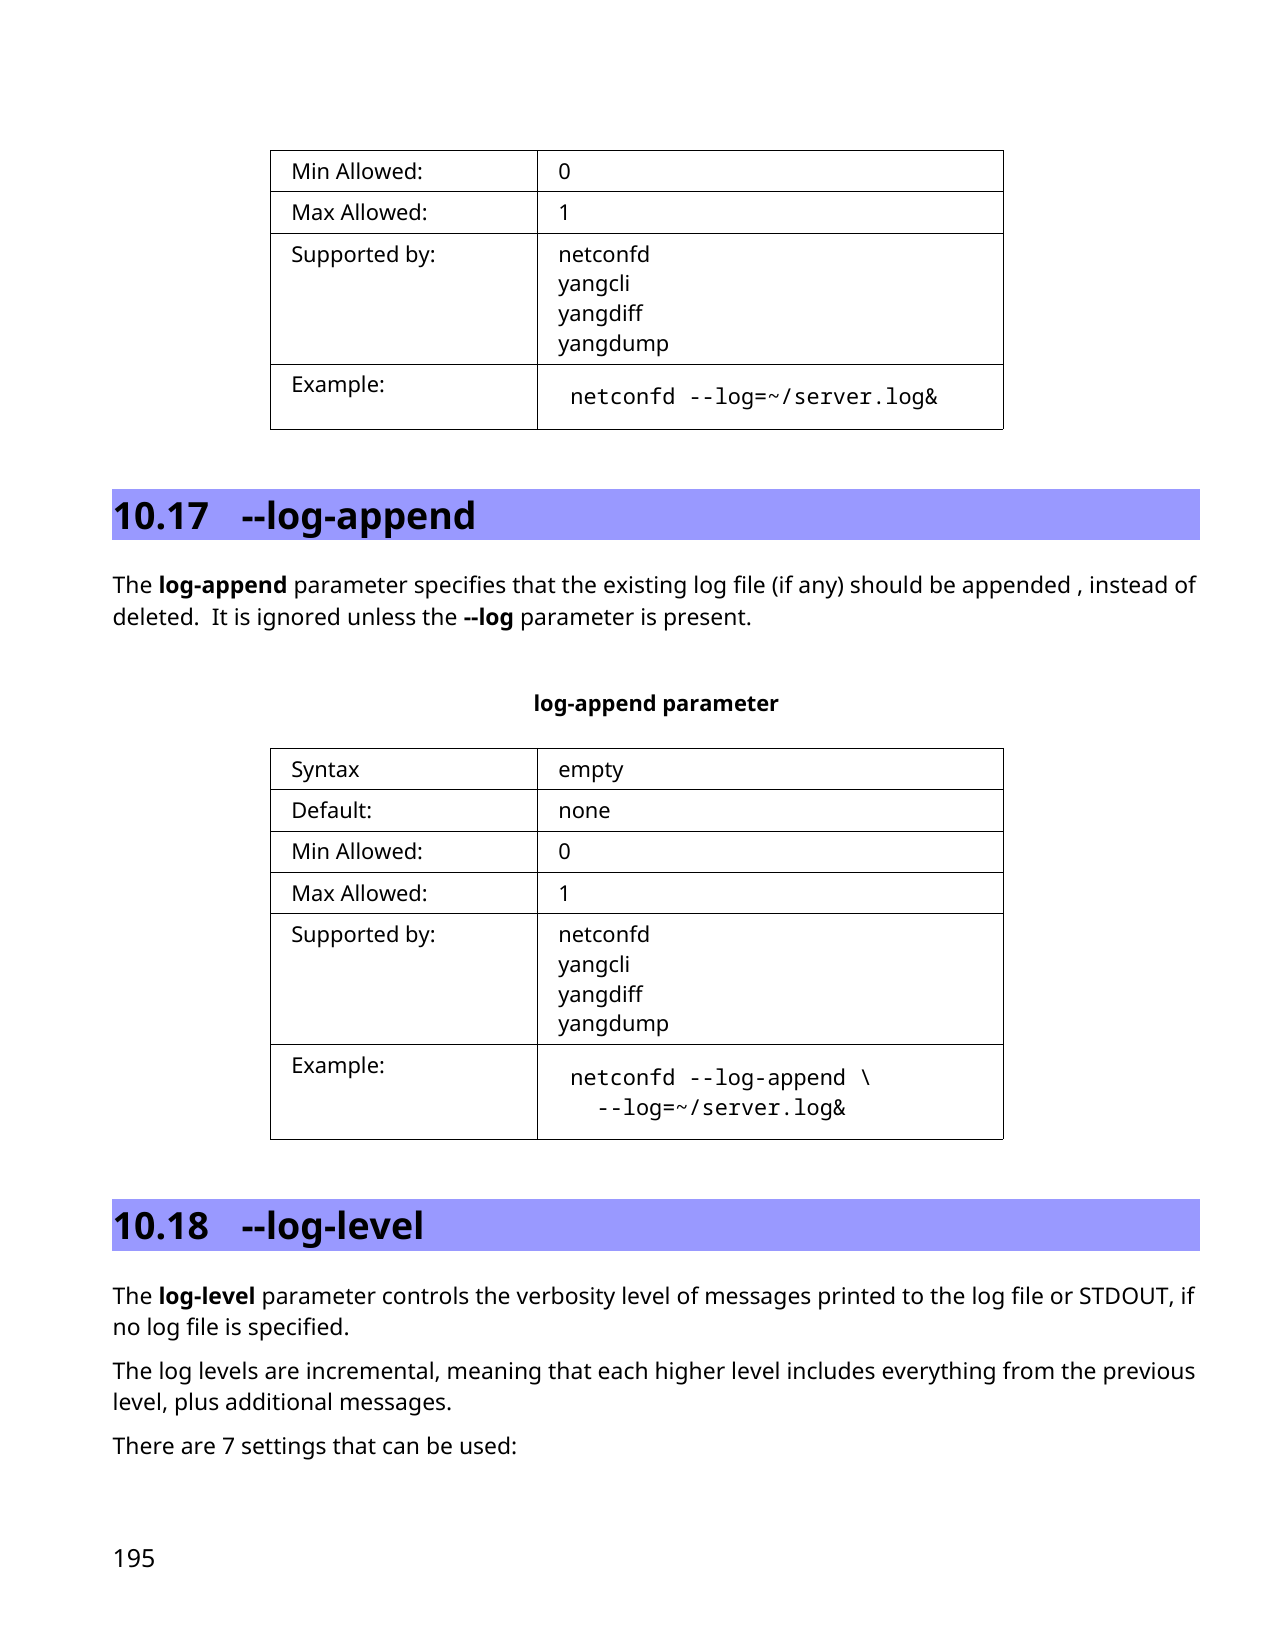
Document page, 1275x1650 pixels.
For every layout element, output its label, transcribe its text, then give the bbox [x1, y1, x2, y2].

table_cell netconfd yangcli yangdiff yangdump [538, 234, 1003, 363]
table_cell Example: [271, 365, 537, 429]
table_header Syntax [271, 749, 537, 789]
table_cell Example: [271, 1045, 537, 1139]
text The log-level parameter controls the verbosity level of messages printed to the log file or STDOUT, if no log file is specified. [112, 1280, 1200, 1342]
table_header empty [538, 749, 1003, 789]
table_cell 0 [538, 151, 1003, 191]
table_cell 1 [538, 873, 1003, 913]
table_cell netconfd --log-append \ --log=~/server.log& [538, 1045, 1003, 1139]
table_cell Max Allowed: [271, 873, 537, 913]
table_cell Min Allowed: [271, 151, 537, 191]
table_cell Supported by: [271, 234, 537, 363]
table_cell Max Allowed: [271, 192, 537, 233]
subtitle log-append parameter [127, 688, 1185, 718]
table_cell Supported by: [271, 914, 537, 1044]
table_cell netconfd yangcli yangdiff yangdump [538, 914, 1003, 1044]
table_cell none [538, 790, 1003, 831]
table_cell Default: [271, 790, 537, 831]
table_cell Min Allowed: [271, 832, 537, 872]
subtitle --log-append [112, 489, 1200, 540]
text There are 7 settings that can be used: [112, 1430, 1200, 1461]
table_cell 0 [538, 832, 1003, 872]
text The log levels are incremental, meaning that each higher level includes everything from the previous level, plus additional messages. [112, 1355, 1200, 1417]
text The log-append parameter specifies that the existing log file (if any) should be appended , instead of deleted. It is ignored unless the --log parameter is present. [112, 569, 1200, 632]
subtitle --log-level [112, 1199, 1200, 1251]
table_cell netconfd --log=~/server.log& [538, 365, 1003, 429]
table_cell 1 [538, 192, 1003, 233]
